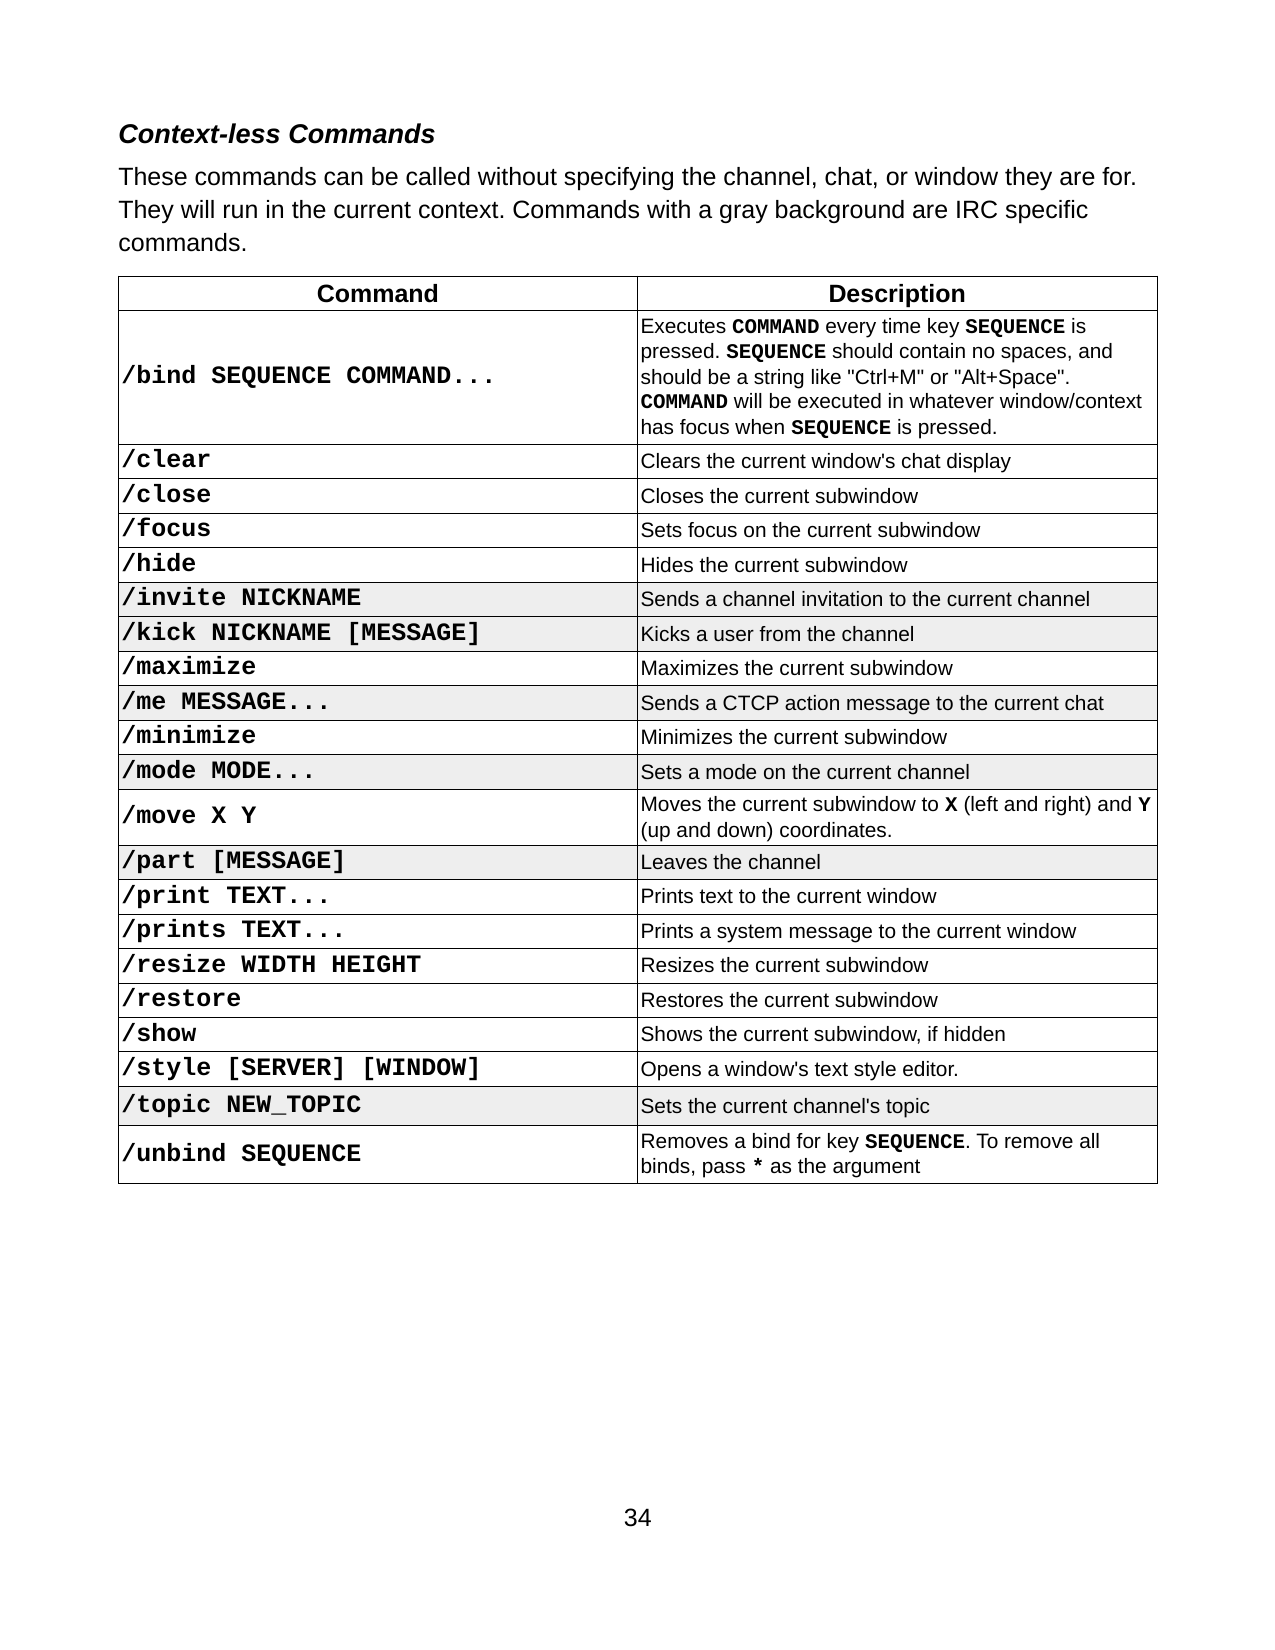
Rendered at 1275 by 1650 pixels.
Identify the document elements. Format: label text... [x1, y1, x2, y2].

table_cell Maximizes the current subwindow [638, 652, 1157, 685]
table_cell Resizes the current subwindow [638, 949, 1157, 982]
table_cell Minimizes the current subwindow [638, 721, 1157, 754]
table_cell /part [MESSAGE] [119, 846, 637, 879]
table_cell Sends a channel invitation to the current channel [638, 583, 1157, 616]
table_cell Executes COMMAND every time key SEQUENCE is pressed. SEQUENCE should contain no spaces, and should be a string like "Ctrl+M" or "Alt+Space". COMMAND will be executed in whatever window/context has focus when SEQUENCE is pressed. [638, 311, 1157, 444]
table_cell /bind SEQUENCE COMMAND... [119, 311, 637, 444]
table_cell Clears the current window's chat display [638, 445, 1157, 478]
table_cell Prints a system message to the current window [638, 915, 1157, 948]
table_cell /minimize [119, 721, 637, 754]
table_cell Removes a bind for key SEQUENCE. To remove all binds, pass * as the argument [638, 1126, 1157, 1183]
table_header Command [119, 277, 637, 310]
table_cell /style [SERVER] [WINDOW] [119, 1052, 637, 1086]
table_cell /me MESSAGE... [119, 686, 637, 720]
table_header Description [638, 277, 1157, 310]
text These commands can be called without specifying the channel, chat, or window they are for. They will run in the current context. Commands with a gray background are IRC specific commands. [118, 162, 1157, 257]
table_cell Restores the current subwindow [638, 984, 1157, 1017]
table_cell Closes the current subwindow [638, 479, 1157, 513]
table_cell /kick NICKNAME [MESSAGE] [119, 617, 637, 651]
table_cell Sets the current channel's topic [638, 1087, 1157, 1125]
table_cell /maximize [119, 652, 637, 685]
table_cell /show [119, 1018, 637, 1051]
table_cell /invite NICKNAME [119, 583, 637, 616]
table_cell Sends a CTCP action message to the current chat [638, 686, 1157, 720]
table_cell Shows the current subwindow, if hidden [638, 1018, 1157, 1051]
table_cell /move X Y [119, 790, 637, 844]
table_cell Prints text to the current window [638, 880, 1157, 913]
table_cell /clear [119, 445, 637, 478]
table_cell Leaves the channel [638, 846, 1157, 879]
table_cell /mode MODE... [119, 755, 637, 789]
table_cell /unbind SEQUENCE [119, 1126, 637, 1183]
table_cell /close [119, 479, 637, 513]
table_cell Sets a mode on the current channel [638, 755, 1157, 789]
table_cell /print TEXT... [119, 880, 637, 913]
table_cell /prints TEXT... [119, 915, 637, 948]
table_cell /restore [119, 984, 637, 1017]
table_cell Hides the current subwindow [638, 548, 1157, 582]
table_cell Moves the current subwindow to X (left and right) and Y (up and down) coordinates. [638, 790, 1157, 844]
table_cell /topic NEW_TOPIC [119, 1087, 637, 1125]
table_cell Kicks a user from the channel [638, 617, 1157, 651]
table_cell Opens a window's text style editor. [638, 1052, 1157, 1086]
table_cell Sets focus on the current subwindow [638, 514, 1157, 547]
table_cell /focus [119, 514, 637, 547]
subtitle Context-less Commands [118, 118, 1157, 149]
table_cell /hide [119, 548, 637, 582]
table_cell /resize WIDTH HEIGHT [119, 949, 637, 982]
